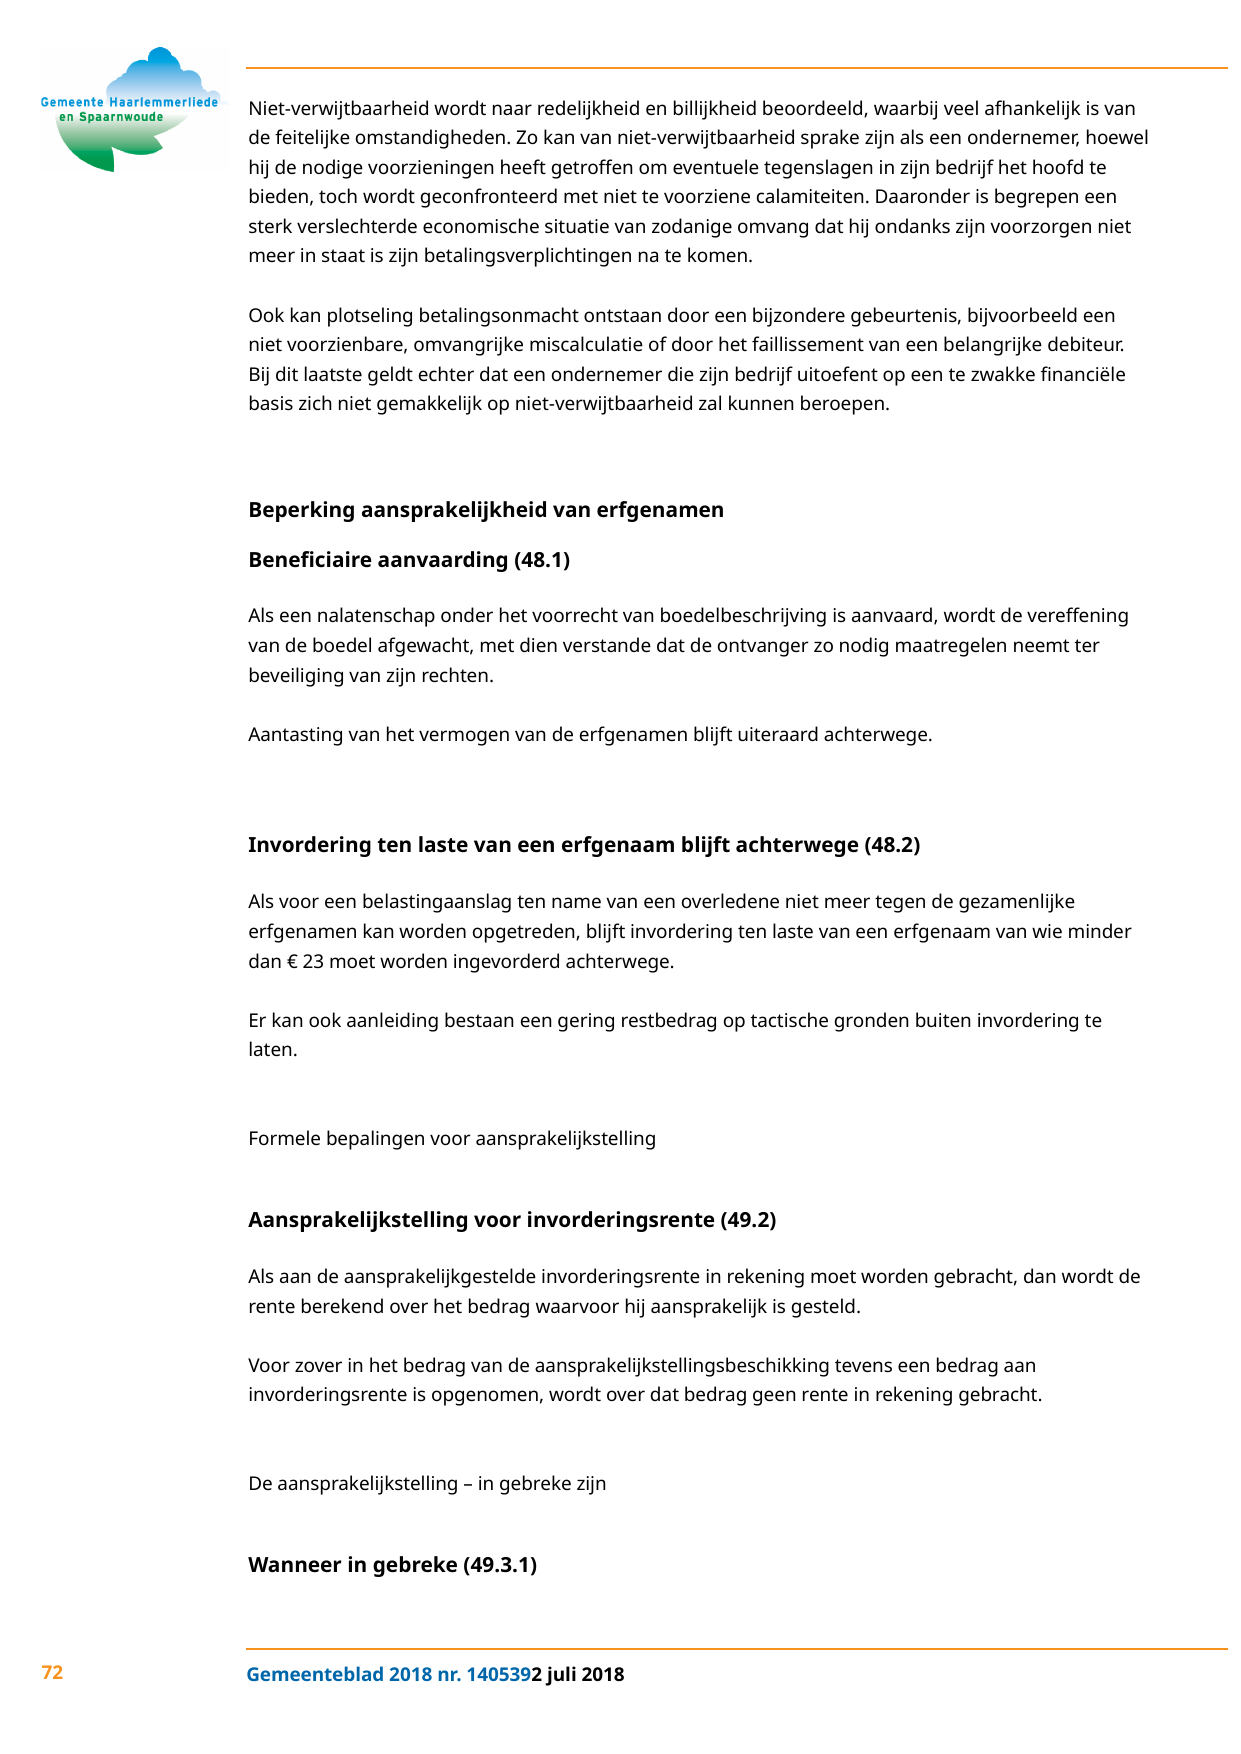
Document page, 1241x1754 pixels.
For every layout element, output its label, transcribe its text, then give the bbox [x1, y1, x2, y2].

text Ook kan plotseling betalingsonmacht ontstaan door een bijzondere gebeurtenis, bijvoorbeeld een niet voorzienbare, omvangrijke miscalculatie of door het faillissement van een belangrijke debiteur. Bij dit laatste geldt echter dat een ondernemer die zijn bedrijf uitoefent op een te zwakke financiële basis zich niet gemakkelijk op niet-verwijtbaarheid zal kunnen beroepen. [248, 302, 1152, 416]
text Beneficiaire aanvaarding (48.1) [248, 545, 1152, 573]
picture [41, 47, 231, 172]
text Invordering ten laste van een erfgenaam blijft achterwege (48.2) [248, 831, 1152, 859]
text Niet-verwijtbaarheid wordt naar redelijkheid en billijkheid beoordeeld, waarbij veel afhankelijk is van de feitelijke omstandigheden. Zo kan van niet-verwijtbaarheid sprake zijn als een ondernemer, hoewel hij de nodige voorzieningen heeft getroffen om eventuele tegenslagen in zijn bedrijf het hoofd te bieden, toch wordt geconfronteerd met niet te voorziene calamiteiten. Daaronder is begrepen een sterk verslechterde economische situatie van zodanige omvang dat hij ondanks zijn voorzorgen niet meer in staat is zijn betalingsverplichtingen na te komen. [248, 95, 1152, 268]
text Als aan de aansprakelijkgestelde invorderingsrente in rekening moet worden gebracht, dan wordt de rente berekend over het bedrag waarvoor hij aansprakelijk is gesteld. [248, 1263, 1152, 1319]
text Wanneer in gebreke (49.3.1) [248, 1550, 1152, 1579]
text Er kan ook aanleiding bestaan een gering restbedrag op tactische gronden buiten invordering te laten. [248, 1007, 1152, 1062]
text Aansprakelijkstelling voor invorderingsrente (49.2) [248, 1205, 1152, 1234]
text Voor zover in het bedrag van de aansprakelijkstellingsbeschikking tevens een bedrag aan invorderingsrente is opgenomen, wordt over dat bedrag geen rente in rekening gebracht. [248, 1352, 1152, 1407]
text Beperking aansprakelijkheid van erfgenamen [248, 495, 1152, 524]
text Aantasting van het vermogen van de erfgenamen blijft uiteraard achterwege. [248, 721, 1152, 747]
text De aansprakelijkstelling – in gebreke zijn [248, 1470, 1152, 1496]
text Als een nalatenschap onder het voorrecht van boedelbeschrijving is aanvaard, wordt de vereffening van de boedel afgewacht, met dien verstande dat de ontvanger zo nodig maatregelen neemt ter beveiliging van zijn rechten. [248, 603, 1152, 688]
text Formele bepalingen voor aansprakelijkstelling [248, 1125, 1152, 1151]
text Als voor een belastingaanslag ten name van een overledene niet meer tegen de gezamenlijke erfgenamen kan worden opgetreden, blijft invordering ten laste van een erfgenaam van wie minder dan € 23 moet worden ingevorderd achterwege. [248, 889, 1152, 973]
